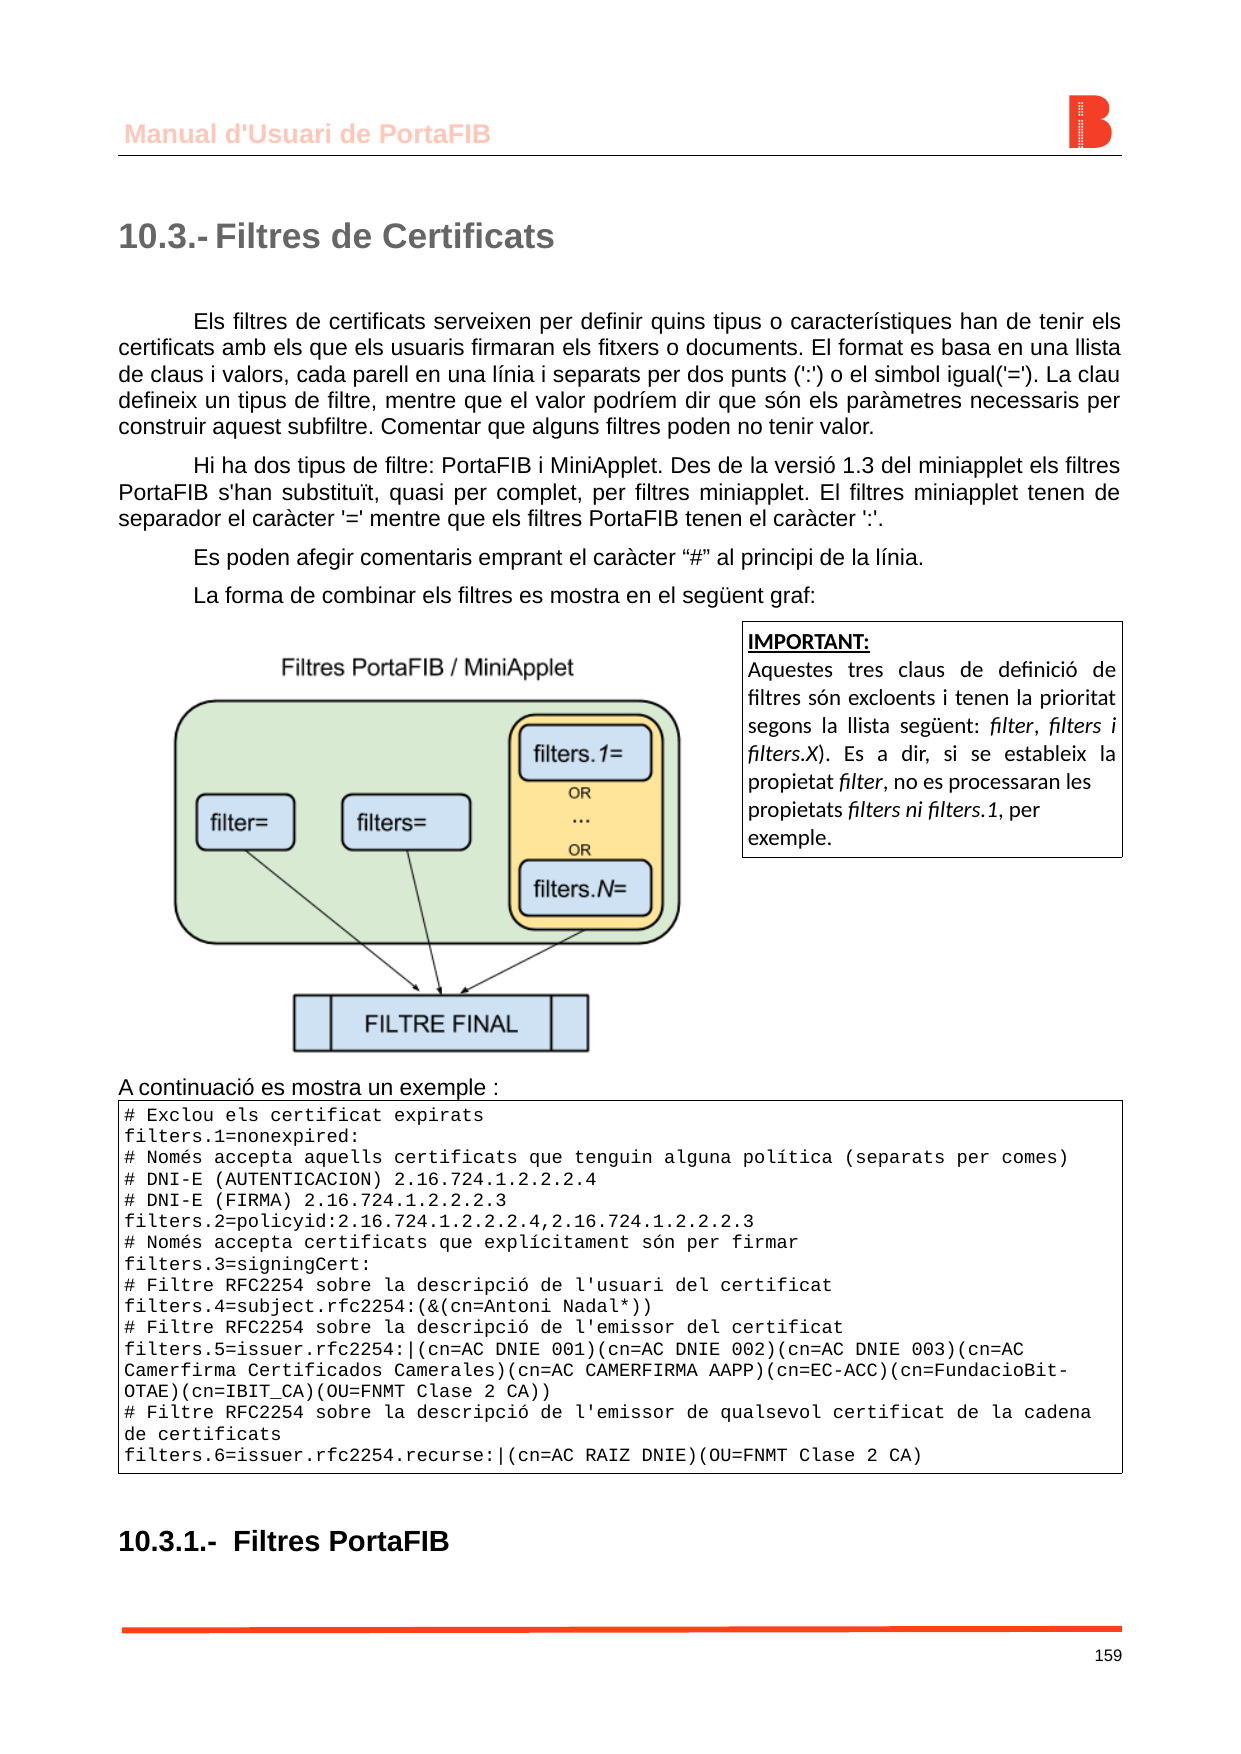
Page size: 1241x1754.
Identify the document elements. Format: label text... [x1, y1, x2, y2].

subtitle Filtres de Certificats [118, 216, 1122, 256]
text Es poden afegir comentaris emprant el caràcter “#” al principi de la línia. [118, 544, 1122, 570]
picture [1063, 94, 1117, 150]
text Els filtres de certificats serveixen per definir quins tipus o característiques han de tenir els certificats amb els que els usuaris firmaran els fitxers o documents. El format es basa en una llista de claus i valors, cada parell en una línia i separats per dos punts (':') o el simbol igual('='). La clau defineix un tipus de filtre, mentre que el valor podríem dir que són els paràmetres necessaris per construir aquest subfiltre. Comentar que alguns filtres poden no tenir valor. [118, 308, 1122, 439]
text Hi ha dos tipus de filtre: PortaFIB i MiniApplet. Des de la versió 1.3 del miniapplet els filtres PortaFIB s'han substituït, quasi per complet, per filtres miniapplet. El filtres miniapplet tenen de separador el caràcter '=' mentre que els filtres PortaFIB tenen el caràcter ':'. [118, 452, 1122, 531]
table_header IMPORTANT: Aquestes tres claus de definició de filtres són excloents i tenen la prioritat segons la llista següent: filter, filters i filters.X). Es a dir, si se estableix la propietat filter, no es processaran les propietats filters ni filters.1, per exemple. [743, 622, 1122, 857]
table_cell [742, 858, 1122, 1074]
text A continuació es mostra un exemple : [118, 1074, 1122, 1100]
subtitle Filtres PortaFIB [118, 1524, 1122, 1558]
table_header [118, 621, 742, 1074]
table_header # Exclou els certificat expirats filters.1=nonexpired: # Només accepta aquells certificats que tenguin alguna política (separats per comes) # DNI-E (AUTENTICACION) 2.16.724.1.2.2.2.4 # DNI-E (FIRMA) 2.16.724.1.2.2.2.3 filters.2=policyid:2.16.724.1.2.2.2.4,2.16.724.1.2.2.2.3 # Només accepta certificats que explícitament són per firmar filters.3=signingCert: # Filtre RFC2254 sobre la descripció de l'usuari del certificat filters.4=subject.rfc2254:(&(cn=Antoni Nadal*)) # Filtre RFC2254 sobre la descripció de l'emissor del certificat filters.5=issuer.rfc2254:|(cn=AC DNIE 001)(cn=AC DNIE 002)(cn=AC DNIE 003)(cn=AC Camerfirma Certificados Camerales)(cn=AC CAMERFIRMA AAPP)(cn=EC-ACC)(cn=FundacioBit-OTAE)(cn=IBIT_CA)(OU=FNMT Clase 2 CA)) # Filtre RFC2254 sobre la descripció de l'emissor de qualsevol certificat de la cadena de certificats filters.6=issuer.rfc2254.recurse:|(cn=AC RAIZ DNIE)(OU=FNMT Clase 2 CA) [119, 1101, 1122, 1473]
text La forma de combinar els filtres es mostra en el següent graf: [118, 582, 1122, 609]
picture [161, 627, 699, 1068]
